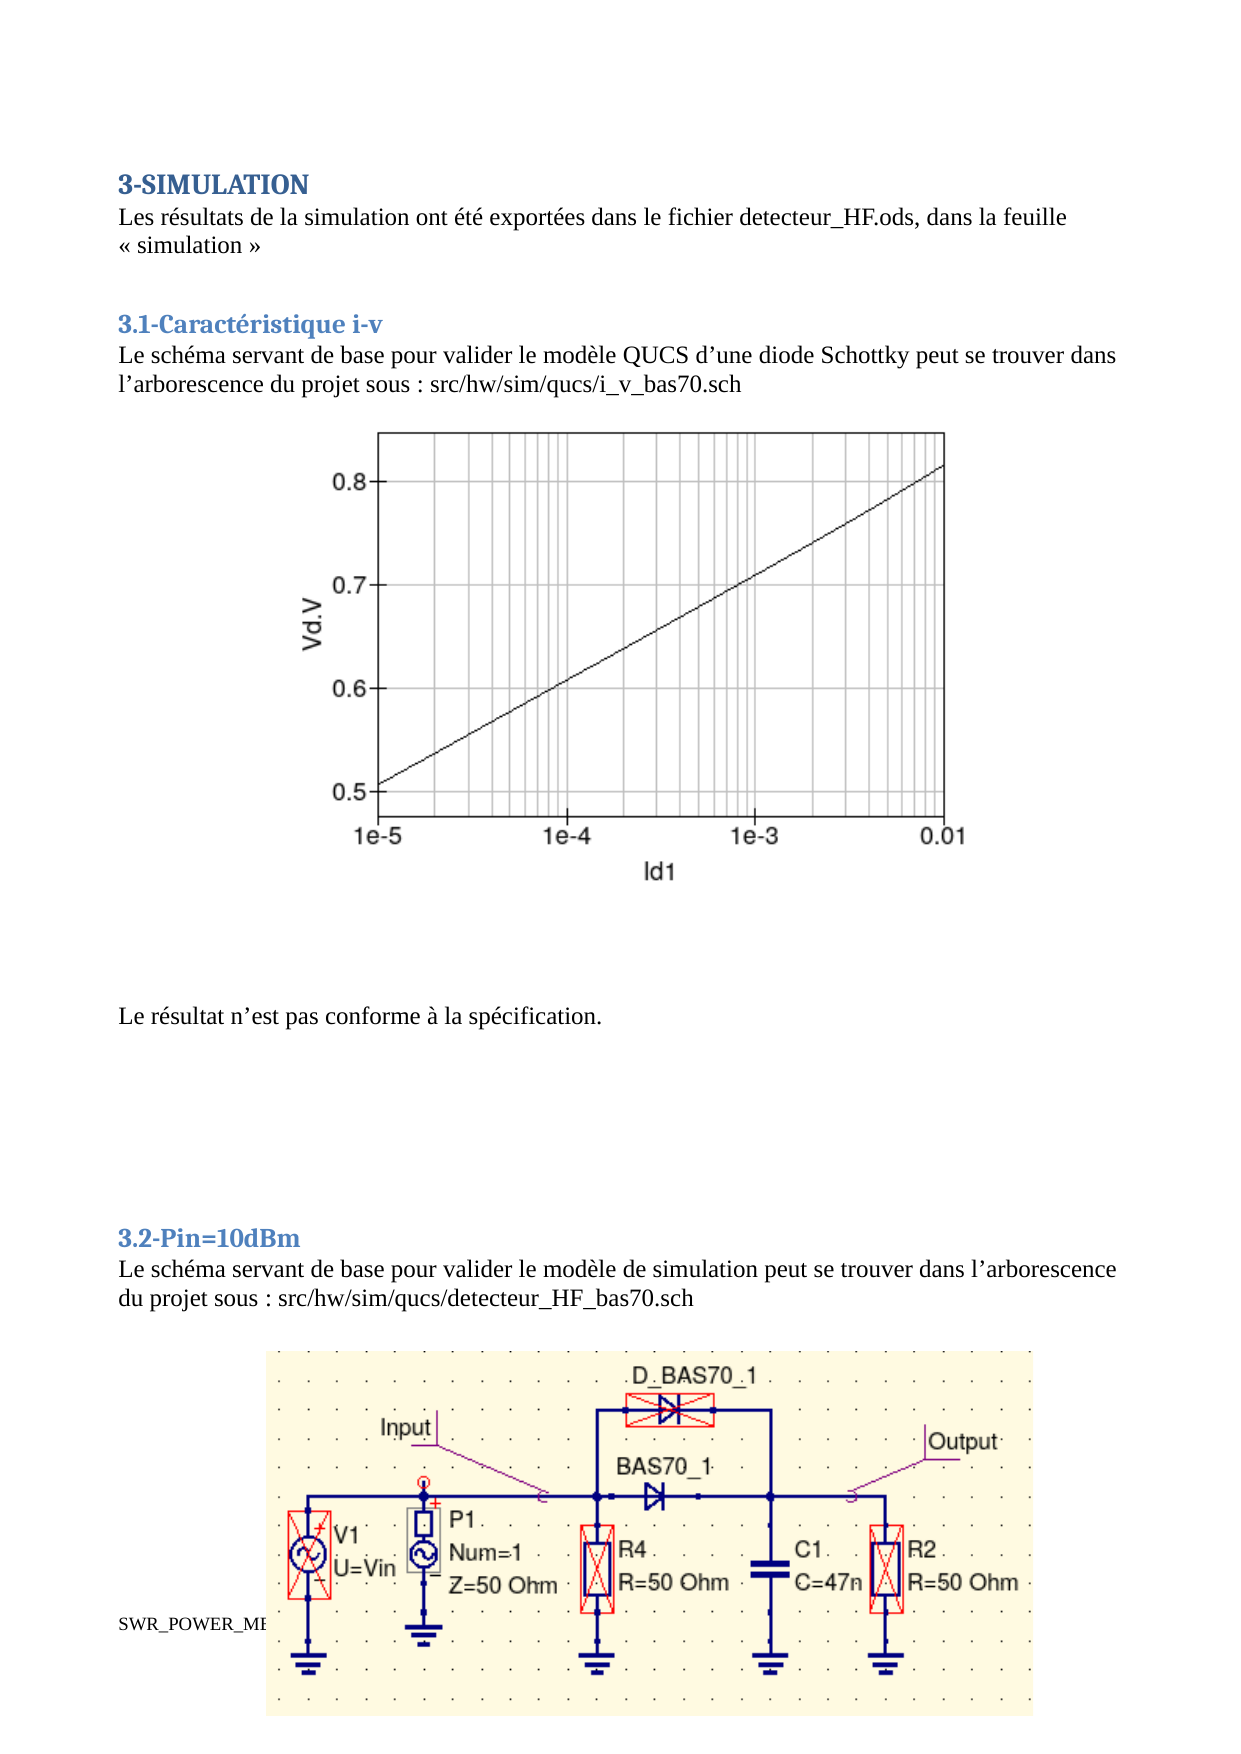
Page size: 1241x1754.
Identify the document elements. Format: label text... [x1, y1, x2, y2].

text Le résultat n’est pas conforme à la spécification. [118, 1001, 1122, 1030]
picture [262, 410, 978, 940]
text Les résultats de la simulation ont été exportées dans le fichier detecteur_HF.ods, dans la feuille « simulation » [118, 202, 1122, 259]
subtitle 3.1-Caractéristique i-v [118, 309, 1122, 340]
text Le schéma servant de base pour valider le modèle de simulation peut se trouver dans l’arborescence du projet sous : src/hw/sim/qucs/detecteur_HF_bas70.sch [118, 1254, 1122, 1312]
subtitle 3.2-Pin=10dBm [118, 1223, 1122, 1254]
picture [266, 1351, 1034, 1716]
subtitle 3-SIMULATION [118, 168, 1122, 202]
text Le schéma servant de base pour valider le modèle QUCS d’une diode Schottky peut se trouver dans l’arborescence du projet sous : src/hw/sim/qucs/i_v_bas70.sch [118, 340, 1122, 397]
